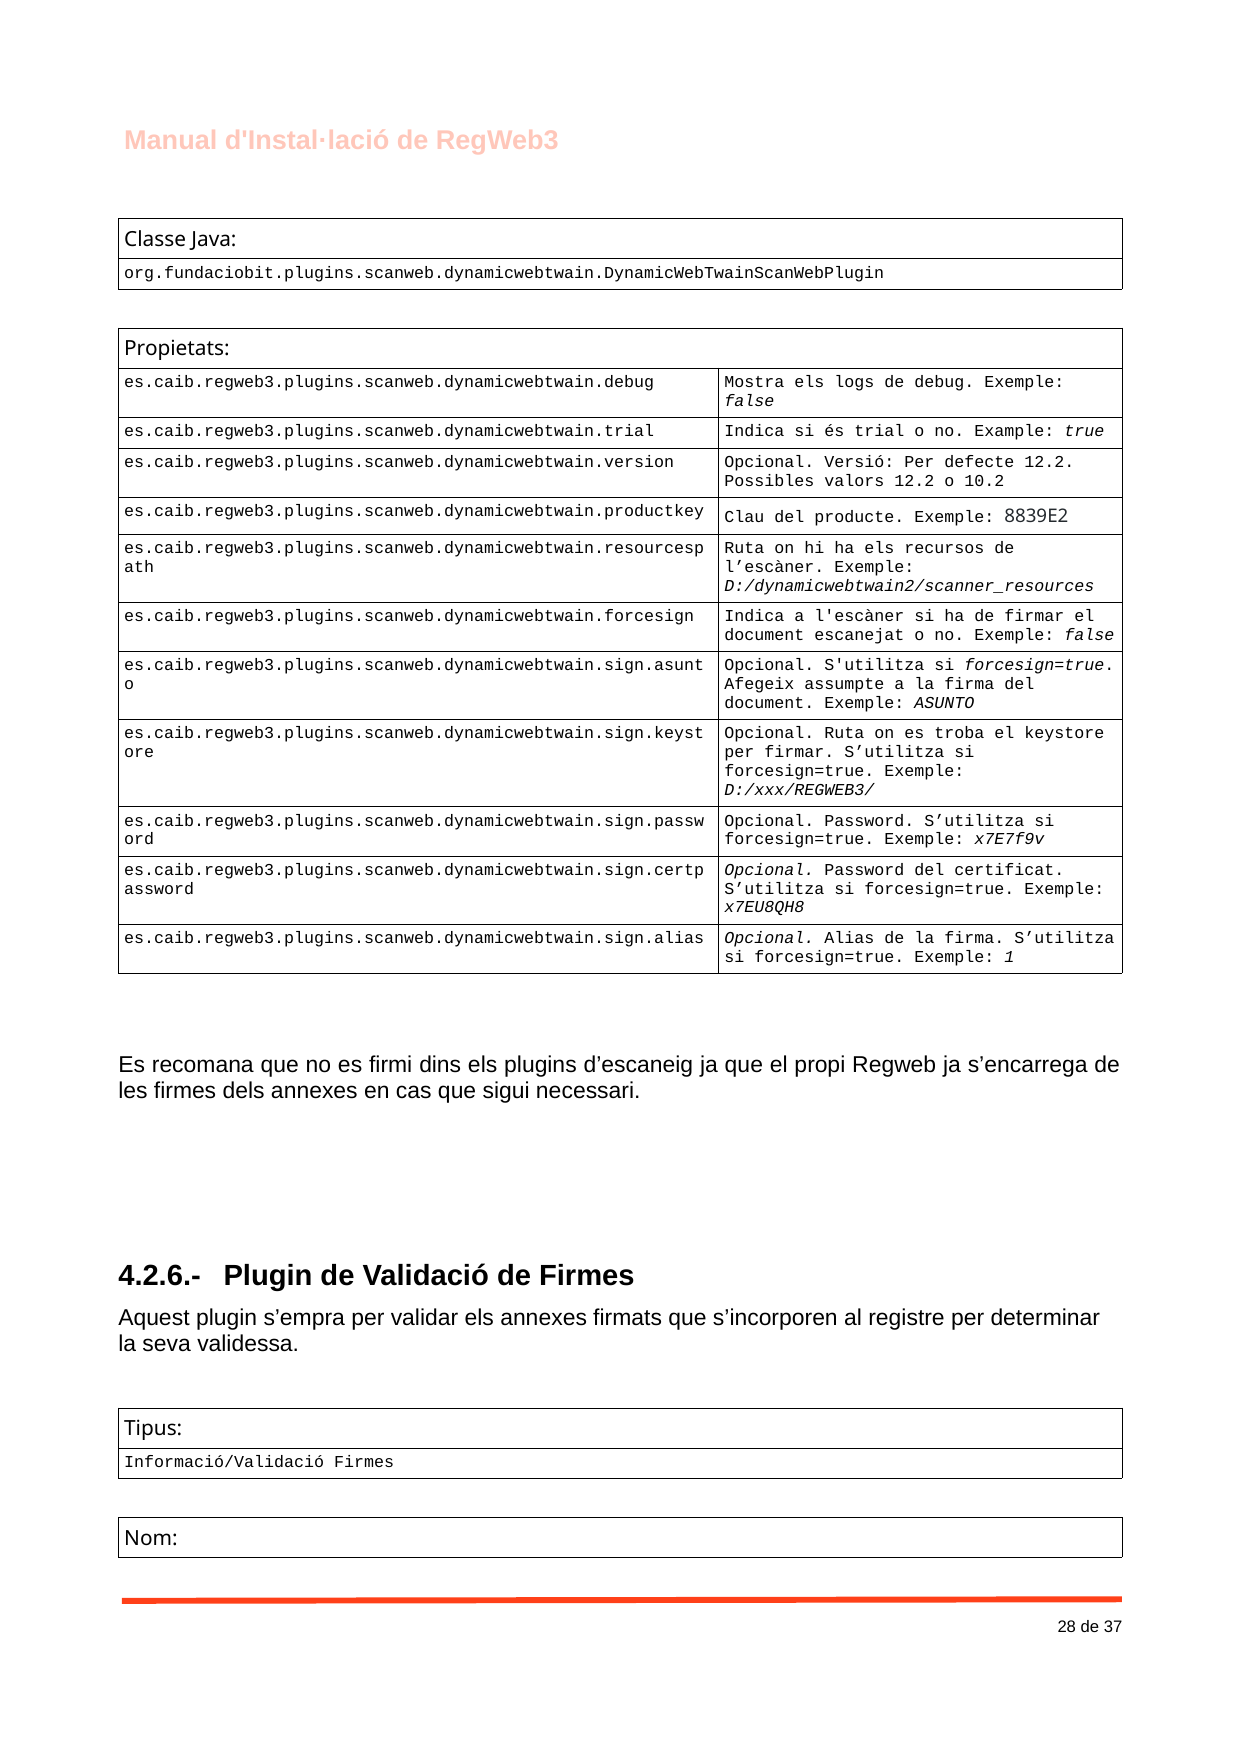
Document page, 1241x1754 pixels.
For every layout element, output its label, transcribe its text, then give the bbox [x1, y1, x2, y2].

table_header Tipus: [119, 1409, 1122, 1448]
table_cell es.caib.regweb3.plugins.scanweb.dynamicwebtwain.sign.password [119, 807, 718, 856]
table_cell es.caib.regweb3.plugins.scanweb.dynamicwebtwain.version [119, 449, 718, 497]
table_header Classe Java: [119, 219, 1122, 258]
table_cell Opcional. Password. S’utilitza si forcesign=true. Exemple: x7E7f9v [719, 807, 1122, 856]
table_cell Opcional. Versió: Per defecte 12.2. Possibles valors 12.2 o 10.2 [719, 449, 1122, 497]
table_cell Mostra els logs de debug. Exemple: false [719, 369, 1122, 417]
table_cell Indica si és trial o no. Example: true [719, 418, 1122, 447]
subtitle Plugin de Validació de Firmes [118, 1257, 1122, 1291]
table_cell Ruta on hi ha els recursos de l’escàner. Exemple: D:/dynamicwebtwain2/scanner_resources [719, 535, 1122, 602]
table_cell org.fundaciobit.plugins.scanweb.dynamicwebtwain.DynamicWebTwainScanWebPlugin [119, 259, 1122, 289]
text Es recomana que no es firmi dins els plugins d’escaneig ja que el propi Regweb ja s’encarrega de les firmes dels annexes en cas que sigui necessari. [118, 1051, 1122, 1103]
table_cell Informació/Validació Firmes [119, 1449, 1122, 1478]
table_cell Opcional. Ruta on es troba el keystore per firmar. S’utilitza si forcesign=true. Exemple: D:/xxx/REGWEB3/ [719, 720, 1122, 806]
text Aquest plugin s’empra per validar els annexes firmats que s’incorporen al registre per determinar la seva validessa. [118, 1303, 1122, 1356]
table_cell Clau del producte. Exemple: 8839E2 [719, 498, 1122, 534]
table_cell es.caib.regweb3.plugins.scanweb.dynamicwebtwain.debug [119, 369, 718, 417]
table_cell es.caib.regweb3.plugins.scanweb.dynamicwebtwain.trial [119, 418, 718, 447]
table_cell es.caib.regweb3.plugins.scanweb.dynamicwebtwain.sign.certpassword [119, 857, 718, 924]
table_cell es.caib.regweb3.plugins.scanweb.dynamicwebtwain.sign.keystore [119, 720, 718, 806]
table_cell es.caib.regweb3.plugins.scanweb.dynamicwebtwain.sign.alias [119, 925, 718, 973]
table_cell Indica a l'escàner si ha de firmar el document escanejat o no. Exemple: false [719, 603, 1122, 651]
table_cell Opcional. Password del certificat. S’utilitza si forcesign=true. Exemple: x7EU8QH8 [719, 857, 1122, 924]
table_cell es.caib.regweb3.plugins.scanweb.dynamicwebtwain.sign.asunto [119, 652, 718, 719]
table_cell es.caib.regweb3.plugins.scanweb.dynamicwebtwain.resourcespath [119, 535, 718, 602]
table_cell Opcional. Alias de la firma. S’utilitza si forcesign=true. Exemple: 1 [719, 925, 1122, 973]
table_header Propietats: [119, 329, 1122, 368]
table_header Nom: [119, 1518, 1122, 1557]
table_cell es.caib.regweb3.plugins.scanweb.dynamicwebtwain.productkey [119, 498, 718, 534]
table_cell Opcional. S'utilitza si forcesign=true. Afegeix assumpte a la firma del document. Exemple: ASUNTO [719, 652, 1122, 719]
table_cell es.caib.regweb3.plugins.scanweb.dynamicwebtwain.forcesign [119, 603, 718, 651]
